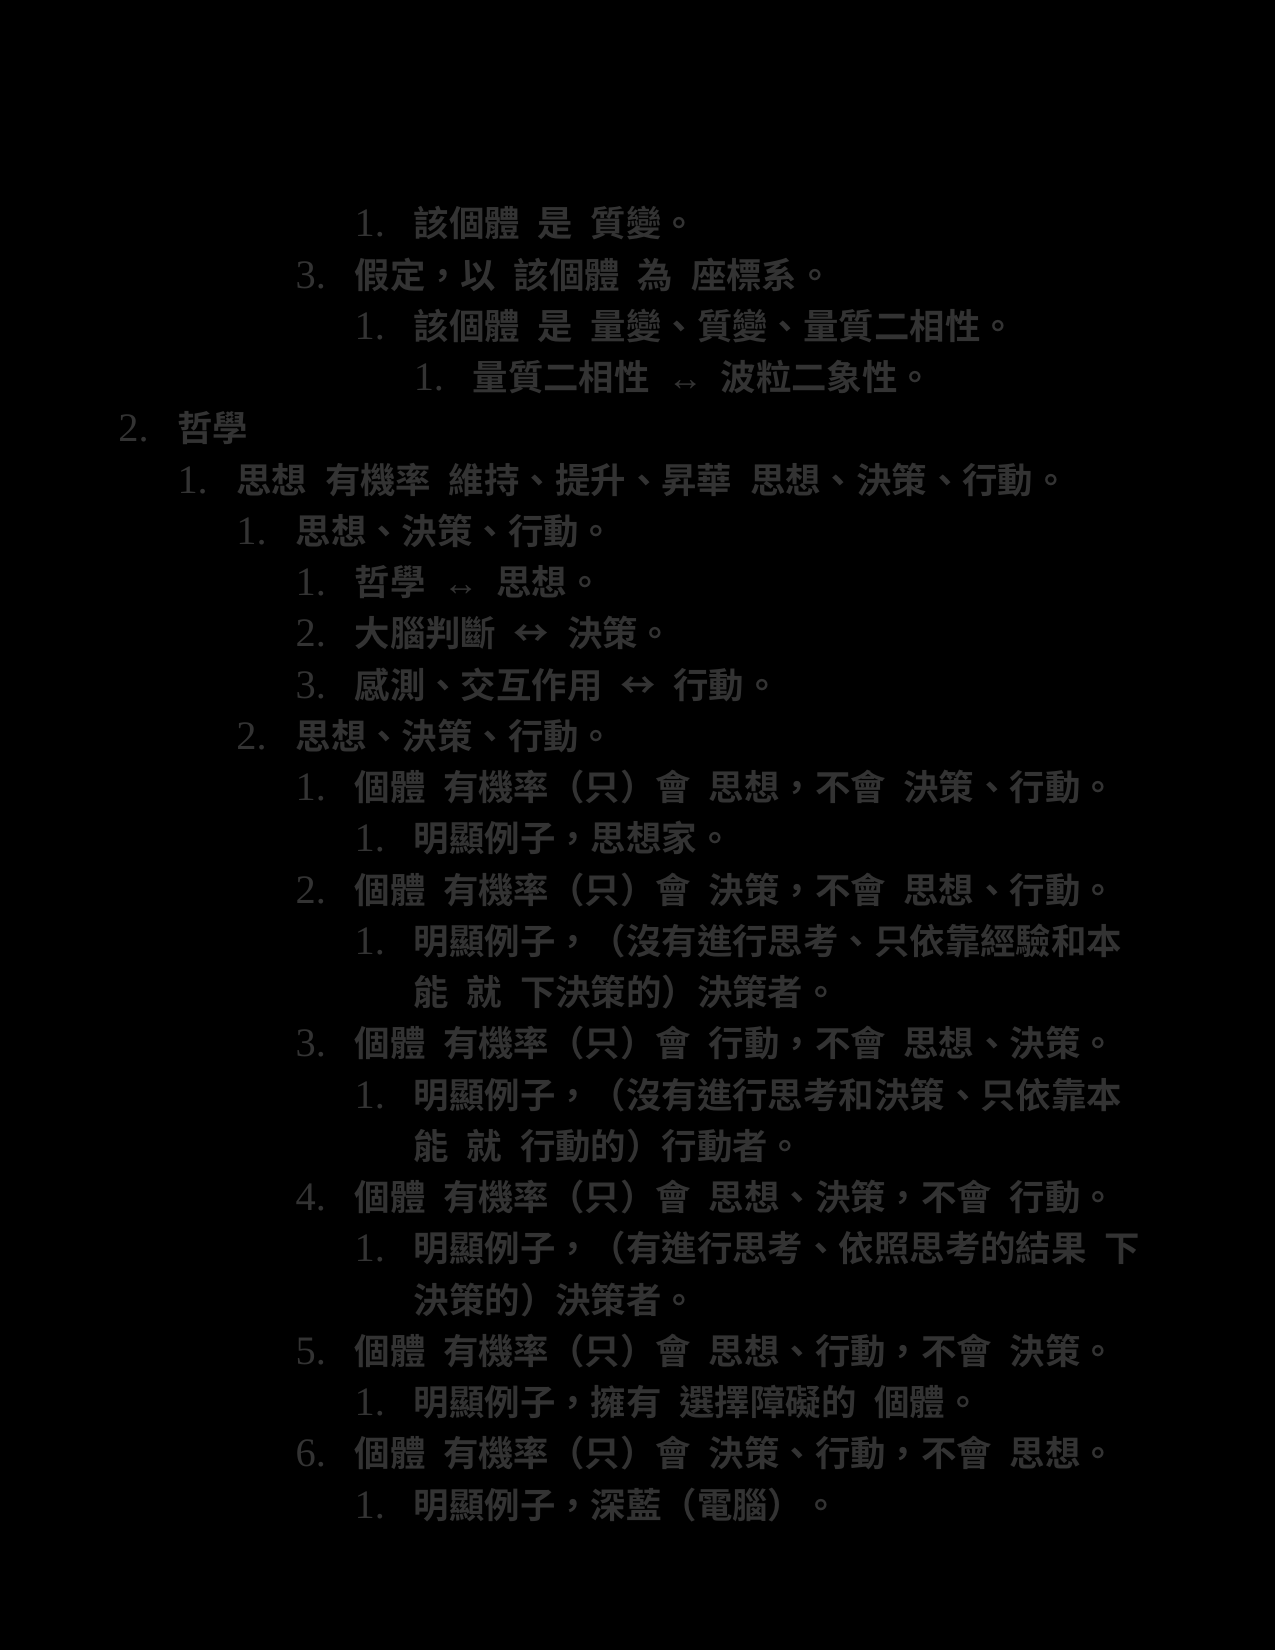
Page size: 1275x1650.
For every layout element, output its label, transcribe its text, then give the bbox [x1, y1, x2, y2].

list 個體 有機率（只）會 思想，不會 決策、行動。 [295, 759, 1157, 811]
list 明顯例子，深藍（電腦）。 [354, 1477, 1157, 1528]
list 明顯例子，（沒有進行思考、只依靠經驗和本能 就 下決策的）決策者。 [354, 913, 1157, 1016]
list 個體 有機率（只）會 決策、行動，不會 思想。 [295, 1426, 1157, 1477]
list 哲學 ↔ 思想。 [295, 554, 1157, 606]
list 思想、決策、行動。 [236, 503, 1157, 554]
list 假定，以 該個體 為 座標系。 [295, 247, 1157, 298]
list 量質二相性 ↔ 波粒二象性。 [413, 349, 1157, 401]
list 明顯例子，擁有 選擇障礙的 個體。 [354, 1374, 1157, 1426]
list 該個體 是 量變、質變、量質二相性。 [354, 298, 1157, 349]
list 思想 有機率 維持、提升、昇華 思想、決策、行動。 [177, 452, 1157, 503]
list 哲學 [118, 401, 1157, 452]
list 感測、交互作用 ↔ 行動。 [295, 657, 1157, 708]
list 個體 有機率（只）會 決策，不會 思想、行動。 [295, 862, 1157, 913]
list 思想、決策、行動。 [236, 708, 1157, 759]
list 大腦判斷 ↔ 決策。 [295, 606, 1157, 657]
list 明顯例子，（有進行思考、依照思考的結果 下決策的）決策者。 [354, 1221, 1157, 1323]
list 個體 有機率（只）會 行動，不會 思想、決策。 [295, 1016, 1157, 1067]
list 明顯例子，思想家。 [354, 811, 1157, 862]
list 該個體 是 質變。 [354, 196, 1157, 247]
list 明顯例子，（沒有進行思考和決策、只依靠本能 就 行動的）行動者。 [354, 1067, 1157, 1169]
list 個體 有機率（只）會 思想、決策，不會 行動。 [295, 1169, 1157, 1221]
list 個體 有機率（只）會 思想、行動，不會 決策。 [295, 1323, 1157, 1374]
